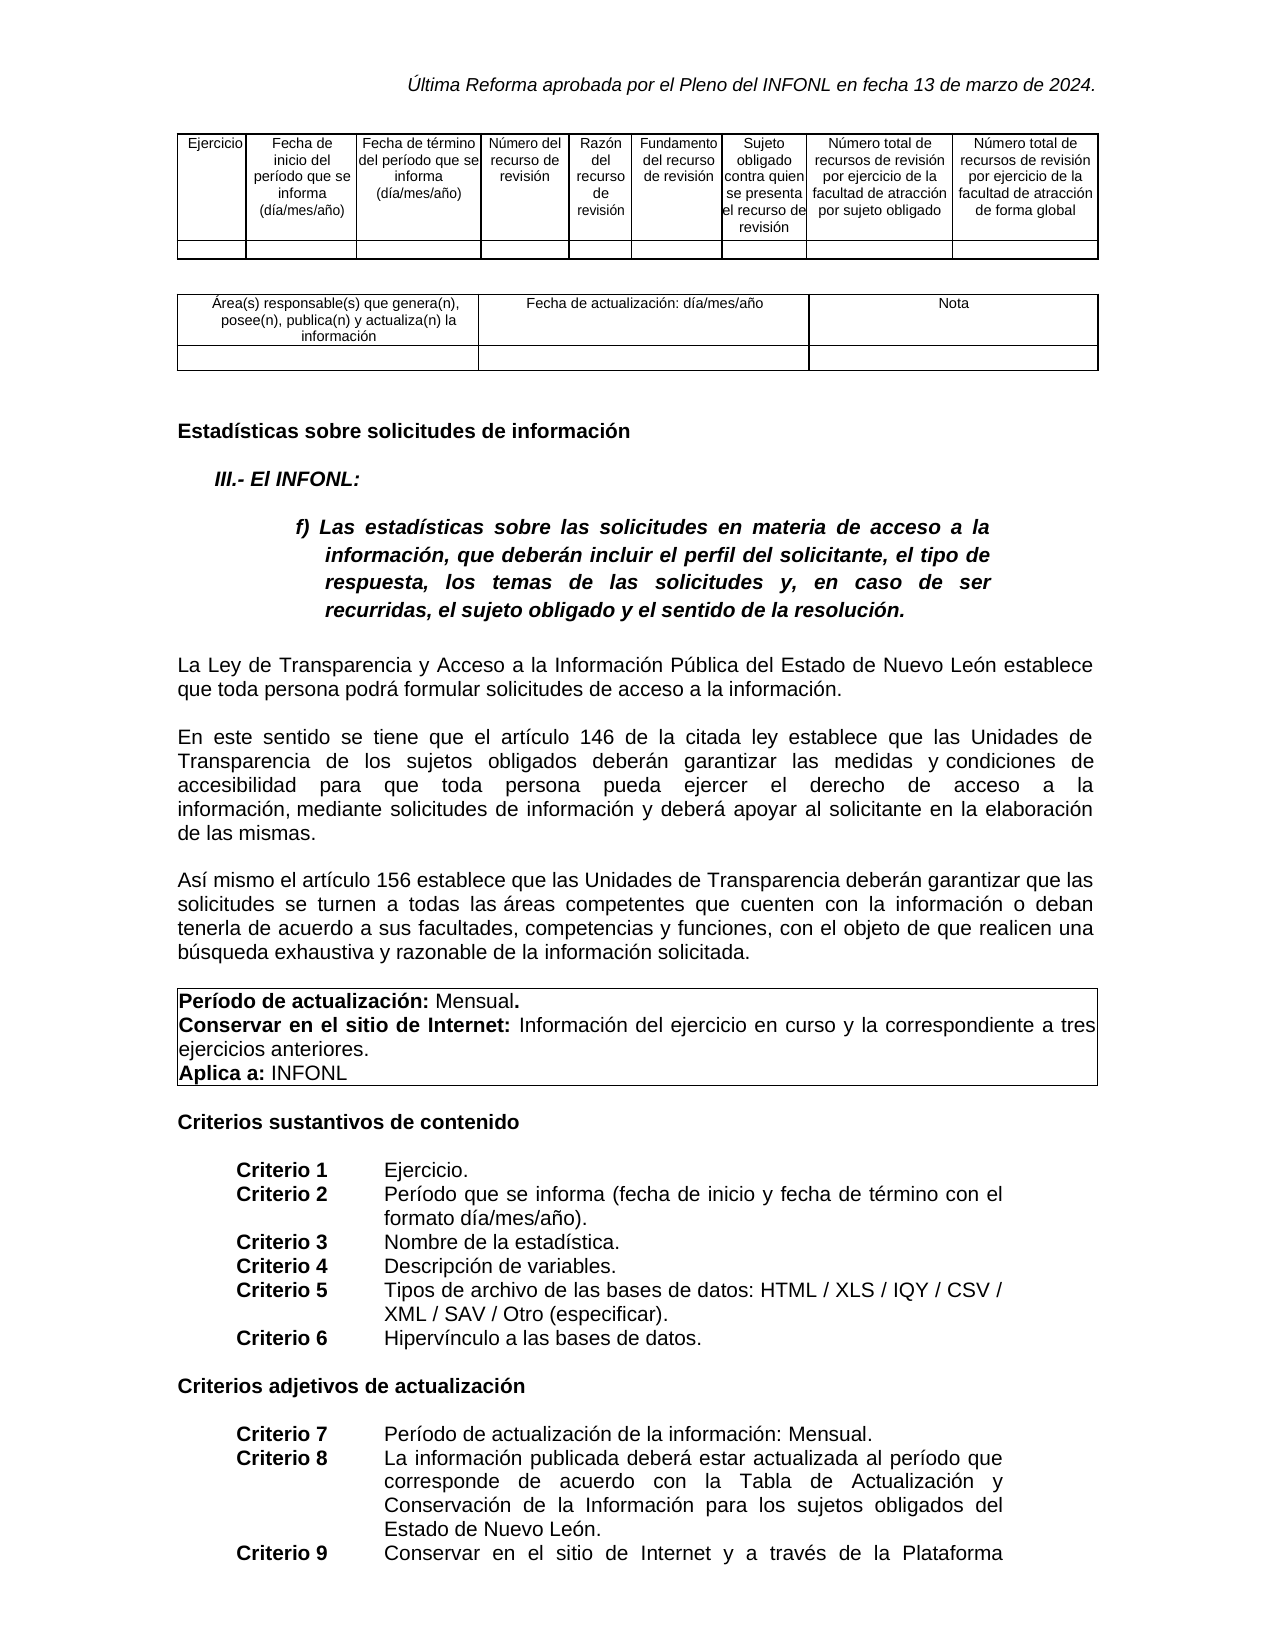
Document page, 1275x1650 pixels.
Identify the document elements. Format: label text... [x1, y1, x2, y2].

table_cell [810, 346, 1097, 370]
text Así mismo el artículo 156 establece que las Unidades de Transparencia deberán garantizar que las solicitudes se turnen a todas las áreas competentes que cuenten con la información o deban tenerla de acuerdo a sus facultades, competencias y funciones, con el objeto de que realicen una búsqueda exhaustiva y razonable de la información solicitada. [177, 868, 1094, 964]
table_header Fundamento del recurso de revisión [632, 135, 721, 239]
text La Ley de Transparencia y Acceso a la Información Pública del Estado de Nuevo León establece que toda persona podrá formular solicitudes de acceso a la información. [177, 653, 1094, 701]
table_header Número total de recursos de revisión por ejercicio de la facultad de atracción de forma global [953, 135, 1097, 239]
table_cell [807, 241, 952, 258]
text Estadísticas sobre solicitudes de información [177, 419, 1098, 443]
text III.- El INFONL: [214, 467, 1009, 491]
text Criterio 4 Descripción de variables. [236, 1254, 1004, 1278]
table_cell [357, 241, 480, 258]
table_header Fecha de término del período que se informa (día/mes/año) [357, 135, 480, 239]
table_header Número del recurso de revisión [482, 135, 568, 239]
text Criterio 9 Conservar en el sitio de Internet y a través de la Plataforma [236, 1541, 1004, 1565]
text Aplica a: INFONL [178, 1060, 1097, 1085]
text Criterio 8 La información publicada deberá estar actualizada al período que corresponde de acuerdo con la Tabla de Actualización y Conservación de la Información para los sujetos obligados del Estado de Nuevo León. [236, 1445, 1004, 1541]
table_header Nota [810, 295, 1097, 345]
text Criterios sustantivos de contenido [177, 1110, 1098, 1134]
table_header Número total de recursos de revisión por ejercicio de la facultad de atracción por sujeto obligado [807, 135, 952, 239]
text Criterio 1 Ejercicio. [236, 1158, 1004, 1182]
table_header Sujeto obligado contra quien se presenta el recurso de revisión [723, 135, 806, 239]
table_cell [570, 241, 631, 258]
table_header Fecha de actualización: día/mes/año [479, 295, 808, 345]
text Conservar en el sitio de Internet: Información del ejercicio en curso y la correspondiente a tres ejercicios anteriores. [178, 1012, 1097, 1060]
text Período de actualización: Mensual. [178, 989, 1097, 1012]
table_header Área(s) responsable(s) que genera(n), posee(n), publica(n) y actualiza(n) la información [178, 295, 478, 345]
table_header Fecha de inicio del período que se informa (día/mes/año) [247, 135, 356, 239]
text En este sentido se tiene que el artículo 146 de la citada ley establece que las Unidades de Transparencia de los sujetos obligados deberán garantizar las medidas y condiciones de accesibilidad para que toda persona pueda ejercer el derecho de acceso a la información, mediante solicitudes de información y deberá apoyar al solicitante en la elaboración de las mismas. [177, 724, 1094, 844]
table_cell [723, 241, 806, 258]
text Criterio 7 Período de actualización de la información: Mensual. [236, 1421, 1004, 1445]
list f) Las estadísticas sobre las solicitudes en materia de acceso a la información, que deberán incluir el perfil del solicitante, el tipo de respuesta, los temas de las solicitudes y, en caso de ser recurridas, el sujeto obligado y el sentido de la resolución. [295, 515, 993, 622]
table_header Ejercicio [178, 135, 245, 239]
table_cell [479, 346, 808, 370]
text Criterios adjetivos de actualización [177, 1373, 1098, 1397]
text Criterio 3 Nombre de la estadística. [236, 1230, 1004, 1254]
table_cell [632, 241, 721, 258]
text Criterio 5 Tipos de archivo de las bases de datos: HTML / XLS / IQY / CSV / XML / SAV / Otro (especificar). [236, 1278, 1004, 1326]
text Criterio 6 Hipervínculo a las bases de datos. [236, 1326, 1004, 1349]
text Criterio 2 Período que se informa (fecha de inicio y fecha de término con el formato día/mes/año). [236, 1182, 1004, 1230]
table_cell [178, 346, 478, 370]
table_cell [482, 241, 568, 258]
table_cell [247, 241, 356, 258]
table_cell [178, 241, 245, 258]
table_cell [953, 241, 1097, 258]
table_header Razón del recurso de revisión [570, 135, 631, 239]
